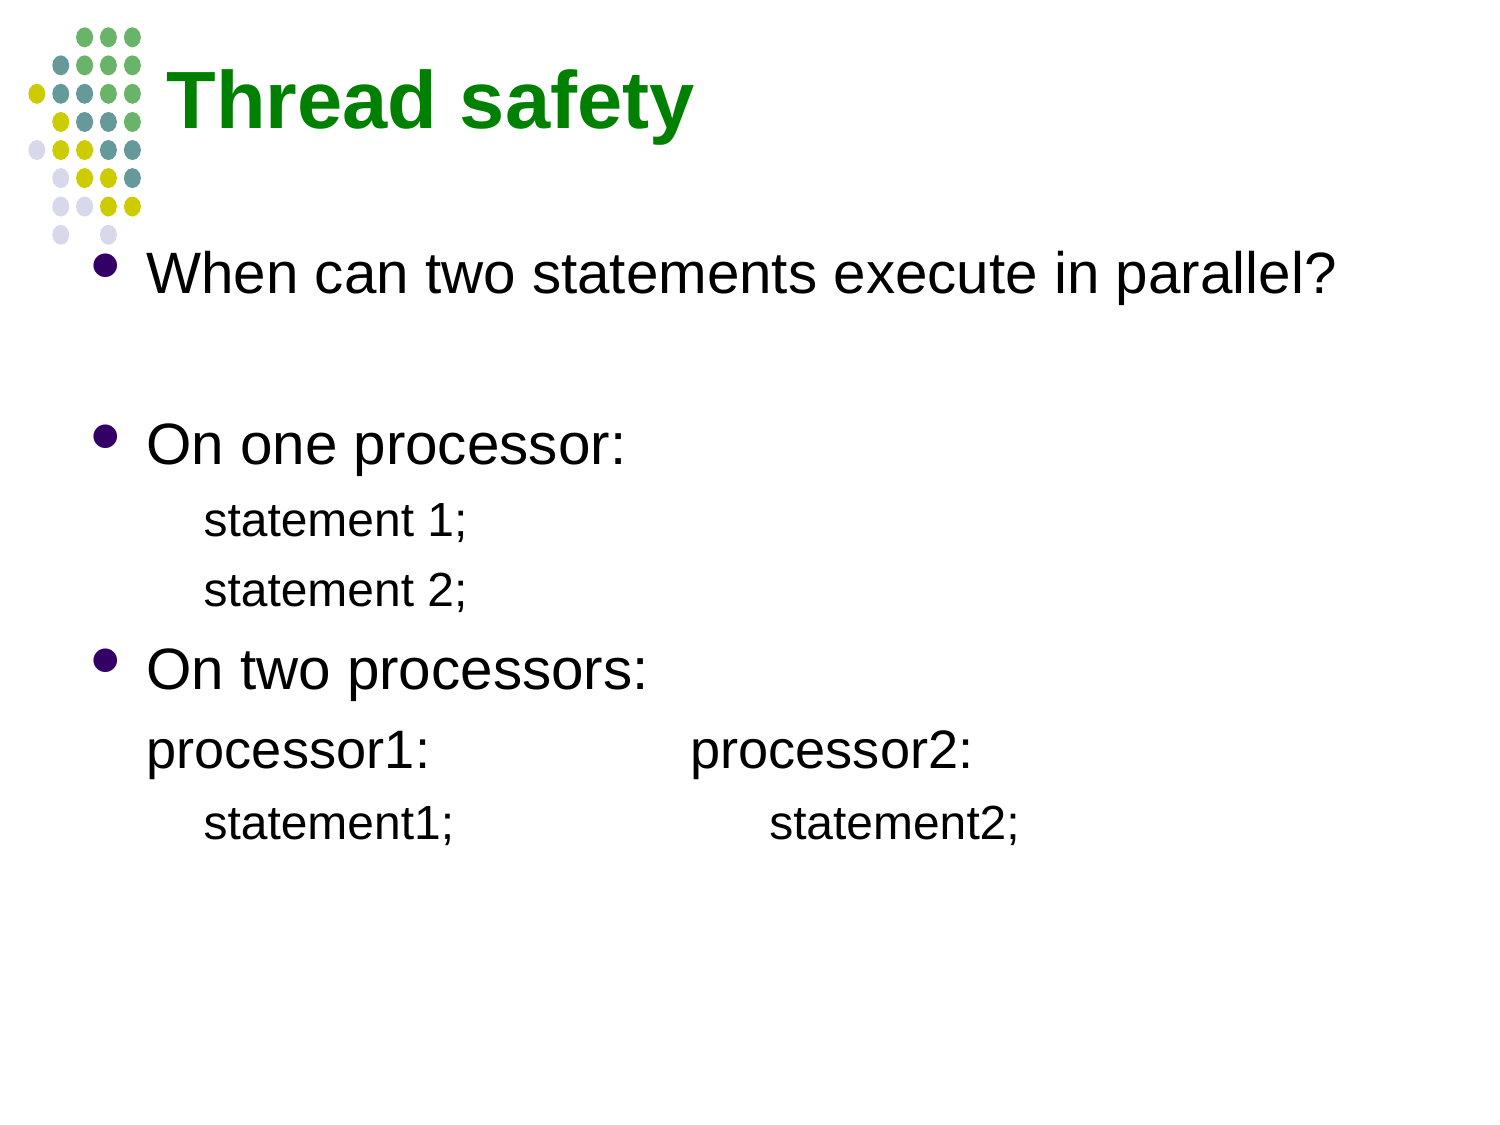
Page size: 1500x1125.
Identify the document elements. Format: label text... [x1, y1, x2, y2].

title Thread safety [151, 40, 1390, 176]
list When can two statements execute in parallel? On one processor: statement 1; statement 2; On two processors: processor1: processor2: statement1; statement2; [75, 228, 1426, 1006]
